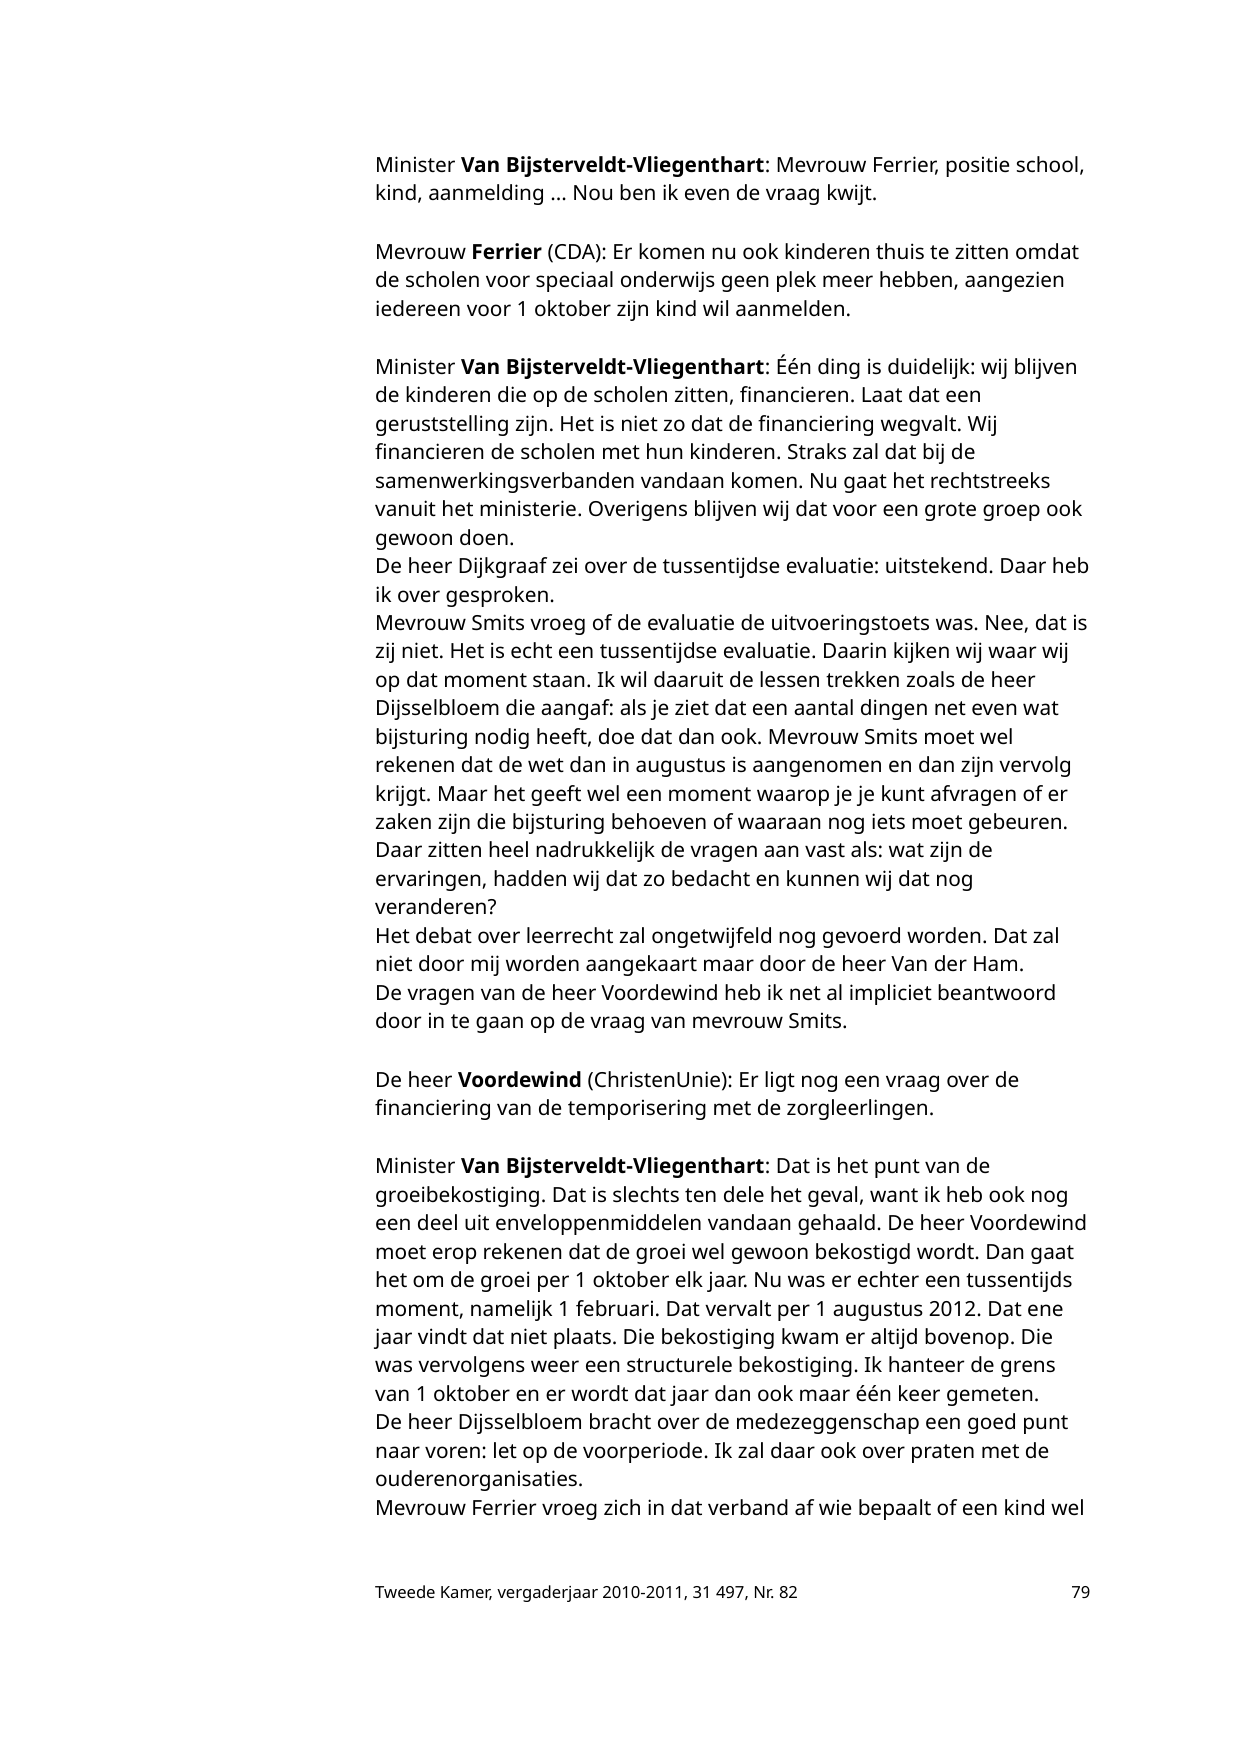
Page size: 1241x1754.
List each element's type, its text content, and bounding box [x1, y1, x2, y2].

text De heer Voordewind (ChristenUnie): Er ligt nog een vraag over de financiering van de temporisering met de zorgleerlingen. [375, 1065, 1090, 1122]
text Minister Van Bijsterveldt-Vliegenthart: Dat is het punt van de groeibekostiging. Dat is slechts ten dele het geval, want ik heb ook nog een deel uit enveloppenmiddelen vandaan gehaald. De heer Voordewind moet erop rekenen dat de groei wel gewoon bekostigd wordt. Dan gaat het om de groei per 1 oktober elk jaar. Nu was er echter een tussentijds moment, namelijk 1 februari. Dat vervalt per 1 augustus 2012. Dat ene jaar vindt dat niet plaats. Die bekostiging kwam er altijd bovenop. Die was vervolgens weer een structurele bekostiging. Ik hanteer de grens van 1 oktober en er wordt dat jaar dan ook maar één keer gemeten. [375, 1152, 1090, 1407]
text Mevrouw Ferrier (CDA): Er komen nu ook kinderen thuis te zitten omdat de scholen voor speciaal onderwijs geen plek meer hebben, aangezien iedereen voor 1 oktober zijn kind wil aanmelden. [375, 237, 1090, 322]
text De heer Dijkgraaf zei over de tussentijdse evaluatie: uitstekend. Daar heb ik over gesproken. [375, 551, 1090, 608]
text Minister Van Bijsterveldt-Vliegenthart: Mevrouw Ferrier, positie school, kind, aanmelding ... Nou ben ik even de vraag kwijt. [375, 150, 1090, 207]
text Mevrouw Smits vroeg of de evaluatie de uitvoeringstoets was. Nee, dat is zij niet. Het is echt een tussentijdse evaluatie. Daarin kijken wij waar wij op dat moment staan. Ik wil daaruit de lessen trekken zoals de heer Dijsselbloem die aangaf: als je ziet dat een aantal dingen net even wat bijsturing nodig heeft, doe dat dan ook. Mevrouw Smits moet wel rekenen dat de wet dan in augustus is aangenomen en dan zijn vervolg krijgt. Maar het geeft wel een moment waarop je je kunt afvragen of er zaken zijn die bijsturing behoeven of waaraan nog iets moet gebeuren. Daar zitten heel nadrukkelijk de vragen aan vast als: wat zijn de ervaringen, hadden wij dat zo bedacht en kunnen wij dat nog veranderen? [375, 608, 1090, 921]
text Mevrouw Ferrier vroeg zich in dat verband af wie bepaalt of een kind wel [375, 1493, 1090, 1521]
text Het debat over leerrecht zal ongetwijfeld nog gevoerd worden. Dat zal niet door mij worden aangekaart maar door de heer Van der Ham. [375, 921, 1090, 978]
text Minister Van Bijsterveldt-Vliegenthart: Één ding is duidelijk: wij blijven de kinderen die op de scholen zitten, financieren. Laat dat een geruststelling zijn. Het is niet zo dat de financiering wegvalt. Wij financieren de scholen met hun kinderen. Straks zal dat bij de samenwerkingsverbanden vandaan komen. Nu gaat het rechtstreeks vanuit het ministerie. Overigens blijven wij dat voor een grote groep ook gewoon doen. [375, 352, 1090, 551]
text De heer Dijsselbloem bracht over de medezeggenschap een goed punt naar voren: let op de voorperiode. Ik zal daar ook over praten met de ouderenorganisaties. [375, 1407, 1090, 1493]
text De vragen van de heer Voordewind heb ik net al impliciet beantwoord door in te gaan op de vraag van mevrouw Smits. [375, 978, 1090, 1035]
